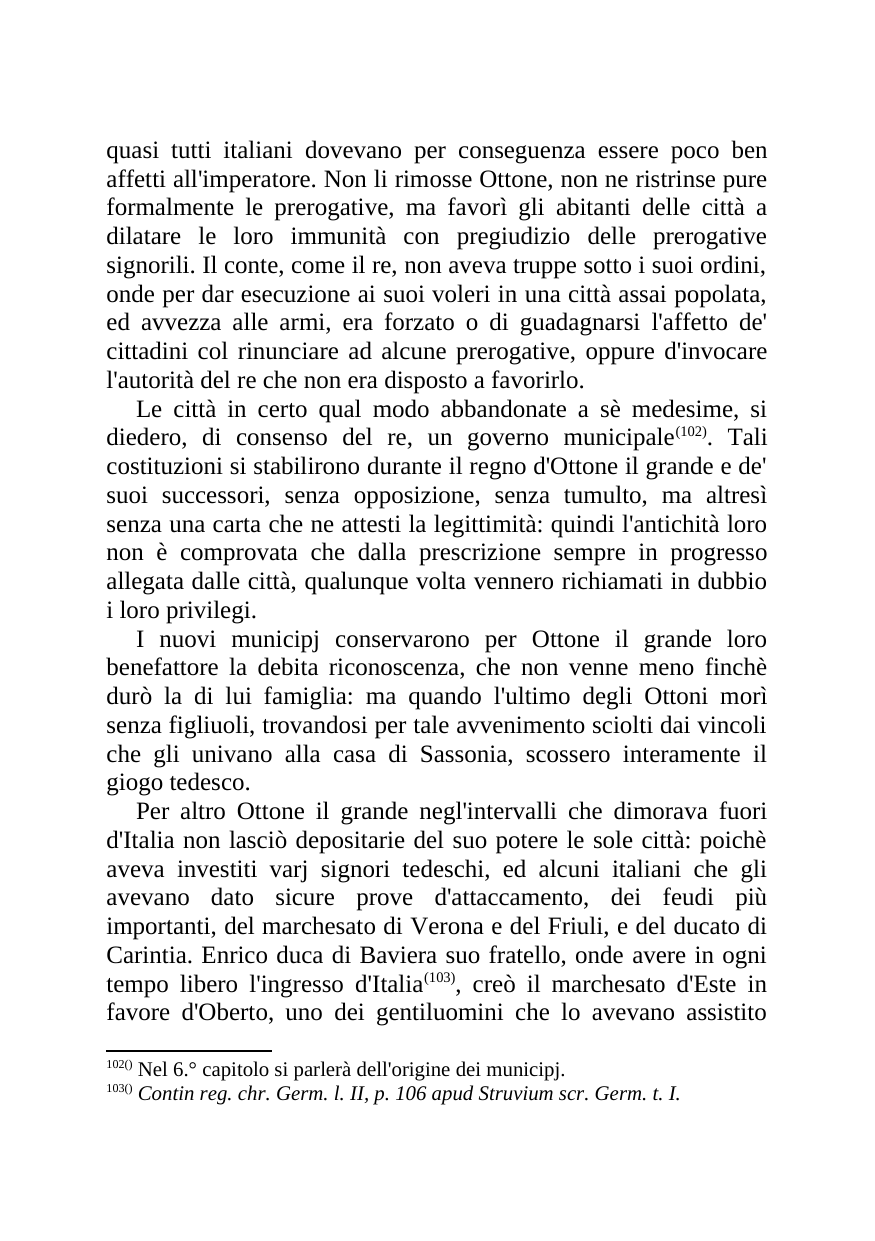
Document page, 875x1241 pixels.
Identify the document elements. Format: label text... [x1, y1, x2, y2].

text quasi tutti italiani dovevano per conseguenza essere poco ben affetti all'imperatore. Non li rimosse Ottone, non ne ristrinse pure formalmente le prerogative, ma favorì gli abitanti delle città a dilatare le loro immunità con pregiudizio delle prerogative signorili. Il conte, come il re, non aveva truppe sotto i suoi ordini, onde per dar esecuzione ai suoi voleri in una città assai popolata, ed avvezza alle armi, era forzato o di guadagnarsi l'affetto de' cittadini col rinunciare ad alcune prerogative, oppure d'invocare l'autorità del re che non era disposto a favorirlo. [106, 135, 768, 394]
text Le città in certo qual modo abbandonate a sè medesime, si diedero, di consenso del re, un governo municipale(). Tali costituzioni si stabilirono durante il regno d'Ottone il grande e de' suoi successori, senza opposizione, senza tumulto, ma altresì senza una carta che ne attesti la legittimità: quindi l'antichità loro non è comprovata che dalla prescrizione sempre in progresso allegata dalle città, qualunque volta vennero richiamati in dubbio i loro privilegi. [106, 394, 768, 624]
text () Contin reg. chr. Germ. l. II, p. 106 apud Struvium scr. Germ. t. I. [106, 1081, 768, 1105]
text I nuovi municipj conservarono per Ottone il grande loro benefattore la debita riconoscenza, che non venne meno finchè durò la di lui famiglia: ma quando l'ultimo degli Ottoni morì senza figliuoli, trovandosi per tale avvenimento sciolti dai vincoli che gli univano alla casa di Sassonia, scossero interamente il giogo tedesco. [106, 624, 768, 796]
text () Nel 6.° capitolo si parlerà dell'origine dei municipj. [106, 1057, 768, 1081]
text Per altro Ottone il grande negl'intervalli che dimorava fuori d'Italia non lasciò depositarie del suo potere le sole città: poichè aveva investiti varj signori tedeschi, ed alcuni italiani che gli avevano dato sicure prove d'attaccamento, dei feudi più importanti, del marchesato di Verona e del Friuli, e del ducato di Carintia. Enrico duca di Baviera suo fratello, onde avere in ogni tempo libero l'ingresso d'Italia(), creò il marchesato d'Este in favore d'Oberto, uno dei gentiluomini che lo avevano assistito [106, 796, 768, 1026]
